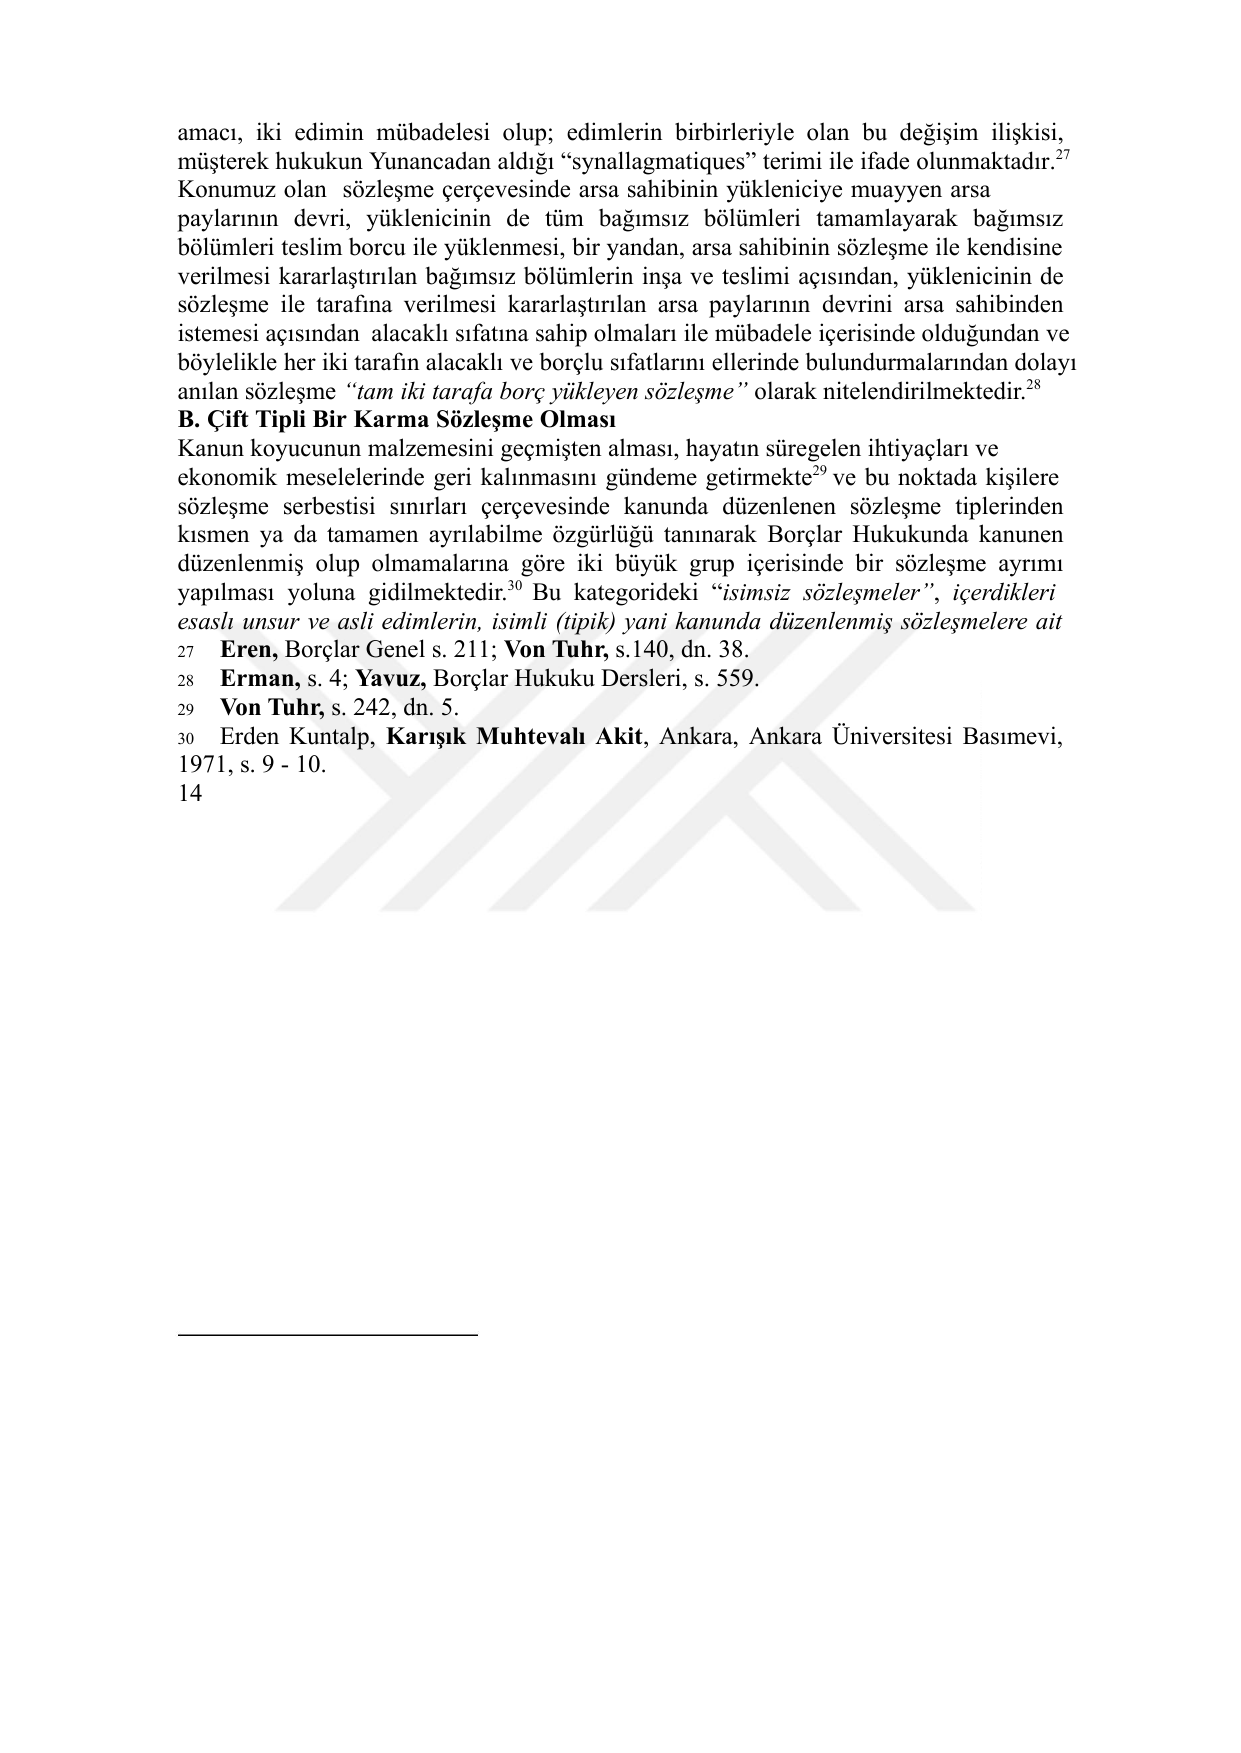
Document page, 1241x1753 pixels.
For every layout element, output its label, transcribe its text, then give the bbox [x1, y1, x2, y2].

text esaslı unsur ve asli edimlerin, isimli (tipik) yani kanunda düzenlenmiş sözleşmelere ait [177, 606, 1230, 634]
text kısmen ya da tamamen ayrılabilme özgürlüğü tanınarak Borçlar Hukukunda kanunen [177, 519, 1230, 548]
text 1971, s. 9 - 10. [177, 749, 1230, 778]
text 30 Erden Kuntalp, Karışık Muhtevalı Akit, Ankara, Ankara Üniversitesi Basımevi, [177, 721, 1230, 749]
text 29 Von Tuhr, s. 242, dn. 5. [177, 692, 1230, 721]
text böylelikle her iki tarafın alacaklı ve borçlu sıfatlarını ellerinde bulundurmalarından dolayı [177, 347, 1230, 376]
text yapılması yoluna gidilmektedir.30 Bu kategorideki “isimsiz sözleşmeler”, içerdikleri [177, 577, 1230, 606]
text paylarının devri, yüklenicinin de tüm bağımsız bölümleri tamamlayarak bağımsız [177, 203, 1230, 232]
text amacı, iki edimin mübadelesi olup; edimlerin birbirleriyle olan bu değişim ilişkisi, [177, 117, 1230, 146]
text 27 Eren, Borçlar Genel s. 211; Von Tuhr, s.140, dn. 38. [177, 634, 1230, 663]
text düzenlenmiş olup olmamalarına göre iki büyük grup içerisinde bir sözleşme ayrımı [177, 548, 1230, 577]
text B. Çift Tipli Bir Karma Sözleşme Olması [177, 404, 1230, 433]
text 28 Erman, s. 4; Yavuz, Borçlar Hukuku Dersleri, s. 559. [177, 663, 1230, 692]
text ekonomik meselelerinde geri kalınmasını gündeme getirmekte29 ve bu noktada kişilere [177, 462, 1230, 491]
text Konumuz olan sözleşme çerçevesinde arsa sahibinin yükleniciye muayyen arsa [177, 174, 1230, 203]
text anılan sözleşme “tam iki tarafa borç yükleyen sözleşme” olarak nitelendirilmektedir.28 [177, 376, 1230, 404]
text bölümleri teslim borcu ile yüklenmesi, bir yandan, arsa sahibinin sözleşme ile kendisine [177, 232, 1230, 261]
text verilmesi kararlaştırılan bağımsız bölümlerin inşa ve teslimi açısından, yüklenicinin de [177, 261, 1230, 289]
picture [175, 1331, 480, 1338]
picture [206, 807, 982, 921]
text 14 [177, 778, 1230, 807]
text istemesi açısından alacaklı sıfatına sahip olmaları ile mübadele içerisinde olduğundan ve [177, 318, 1230, 347]
text Kanun koyucunun malzemesini geçmişten alması, hayatın süregelen ihtiyaçları ve [177, 433, 1230, 462]
text müşterek hukukun Yunancadan aldığı “synallagmatiques” terimi ile ifade olunmaktadır.27 [177, 146, 1230, 174]
text sözleşme serbestisi sınırları çerçevesinde kanunda düzenlenen sözleşme tiplerinden [177, 491, 1230, 519]
text sözleşme ile tarafına verilmesi kararlaştırılan arsa paylarının devrini arsa sahibinden [177, 289, 1230, 318]
